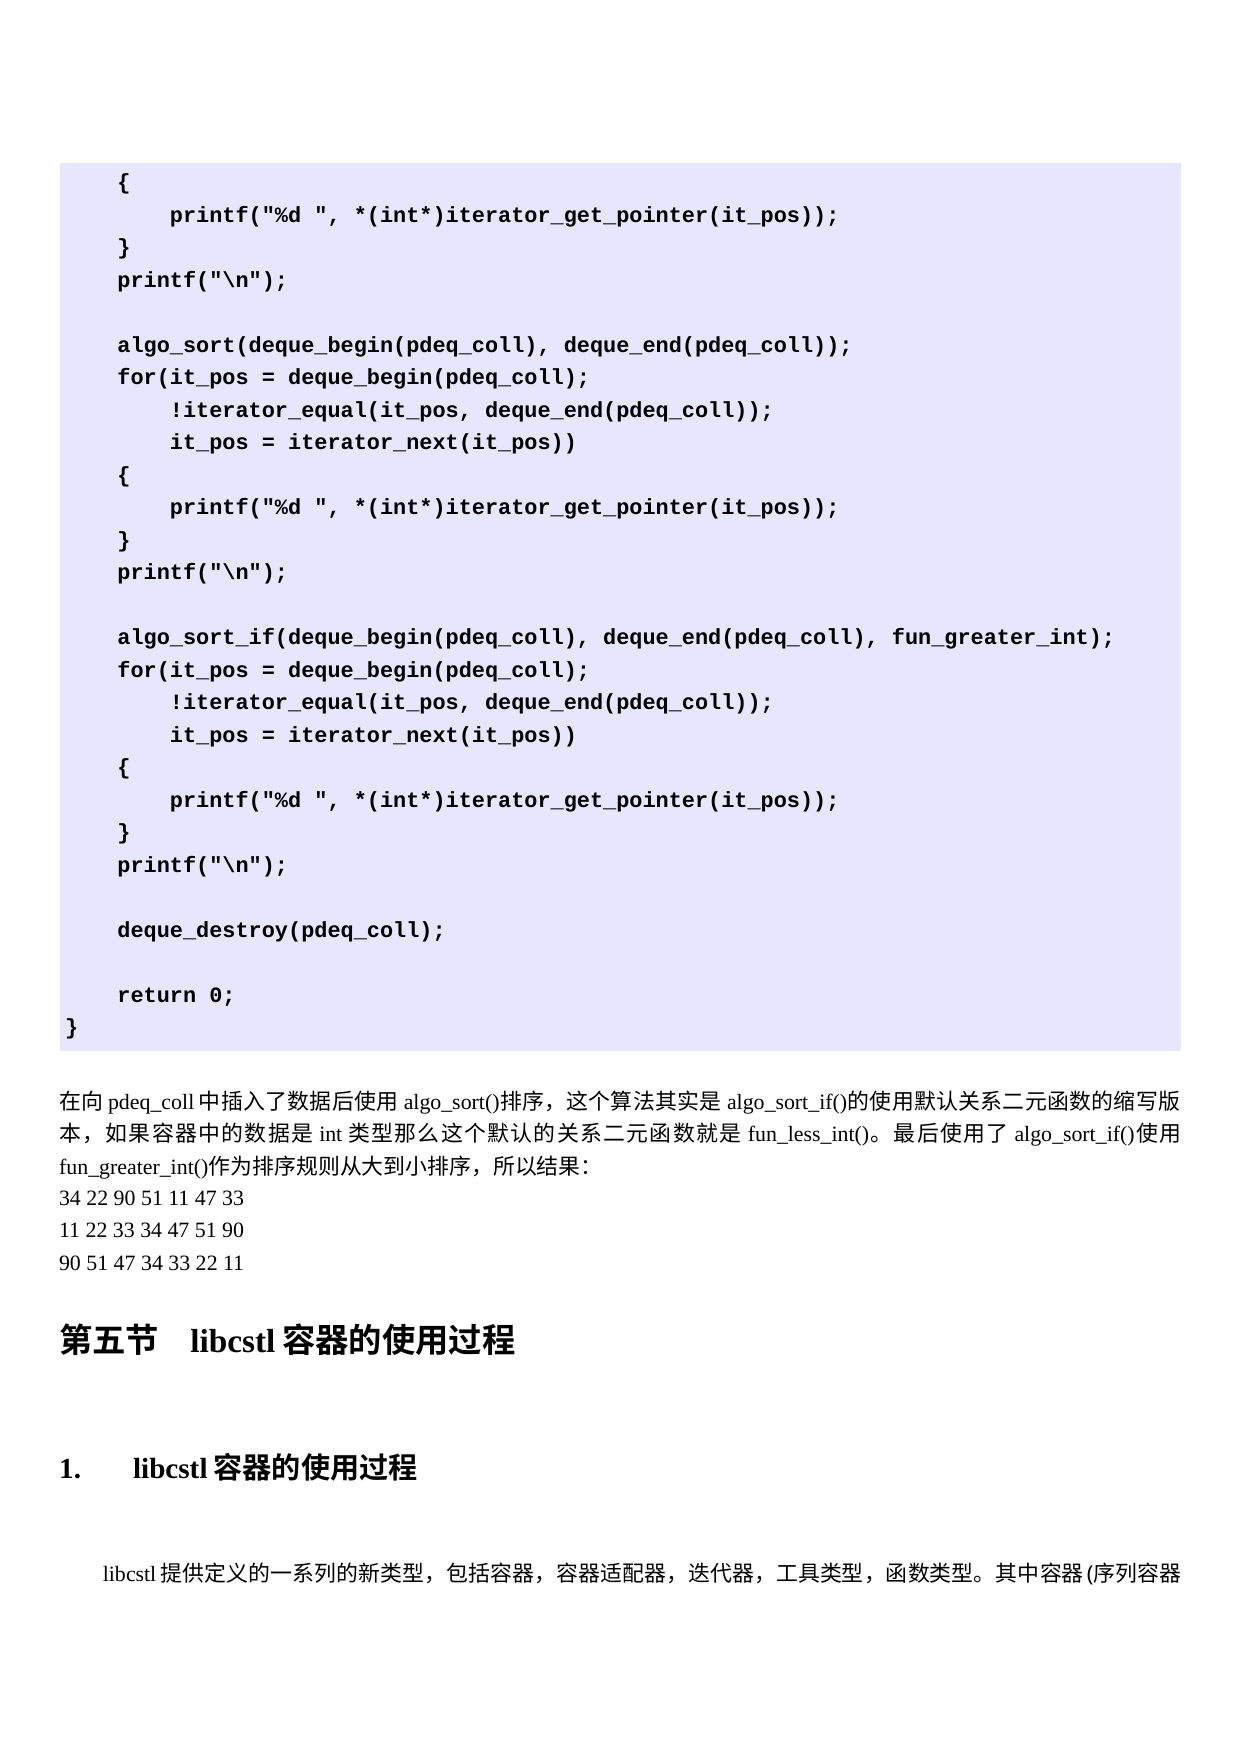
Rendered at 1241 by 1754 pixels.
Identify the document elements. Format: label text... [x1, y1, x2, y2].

subtitle libcstl容器的使用过程 [59, 1306, 1181, 1371]
text 在向pdeq_coll中插入了数据后使用algo_sort()排序，这个算法其实是algo_sort_if()的使用默认关系二元函数的缩写版本，如果容器中的数据是int类型那么这个默认的关系二元函数就是fun_less_int()。最后使用了algo_sort_if()使用fun_greater_int()作为排序规则从大到小排序，所以结果： [59, 1083, 1181, 1181]
text 34 22 90 51 11 47 33 [59, 1181, 1181, 1213]
text 90 51 47 34 33 22 11 [59, 1246, 1181, 1278]
text 11 22 33 34 47 51 90 [59, 1213, 1181, 1246]
text libcstl提供定义的一系列的新类型，包括容器，容器适配器，迭代器，工具类型，函数类型。其中容器(序列容器 [59, 1556, 1181, 1588]
table_header { printf("%d ", *(int*)iterator_get_pointer(it_pos)); } printf("\n"); algo_sort(deque_begin(pdeq_coll), deque_end(pdeq_coll)); for(it_pos = deque_begin(pdeq_coll); !iterator_equal(it_pos, deque_end(pdeq_coll)); it_pos = iterator_next(it_pos)) { printf("%d ", *(int*)iterator_get_pointer(it_pos)); } printf("\n"); algo_sort_if(deque_begin(pdeq_coll), deque_end(pdeq_coll), fun_greater_int); for(it_pos = deque_begin(pdeq_coll); !iterator_equal(it_pos, deque_end(pdeq_coll)); it_pos = iterator_next(it_pos)) { printf("%d ", *(int*)iterator_get_pointer(it_pos)); } printf("\n"); deque_destroy(pdeq_coll); return 0; } [60, 163, 1181, 1051]
subtitle libcstl容器的使用过程 [59, 1433, 1181, 1498]
